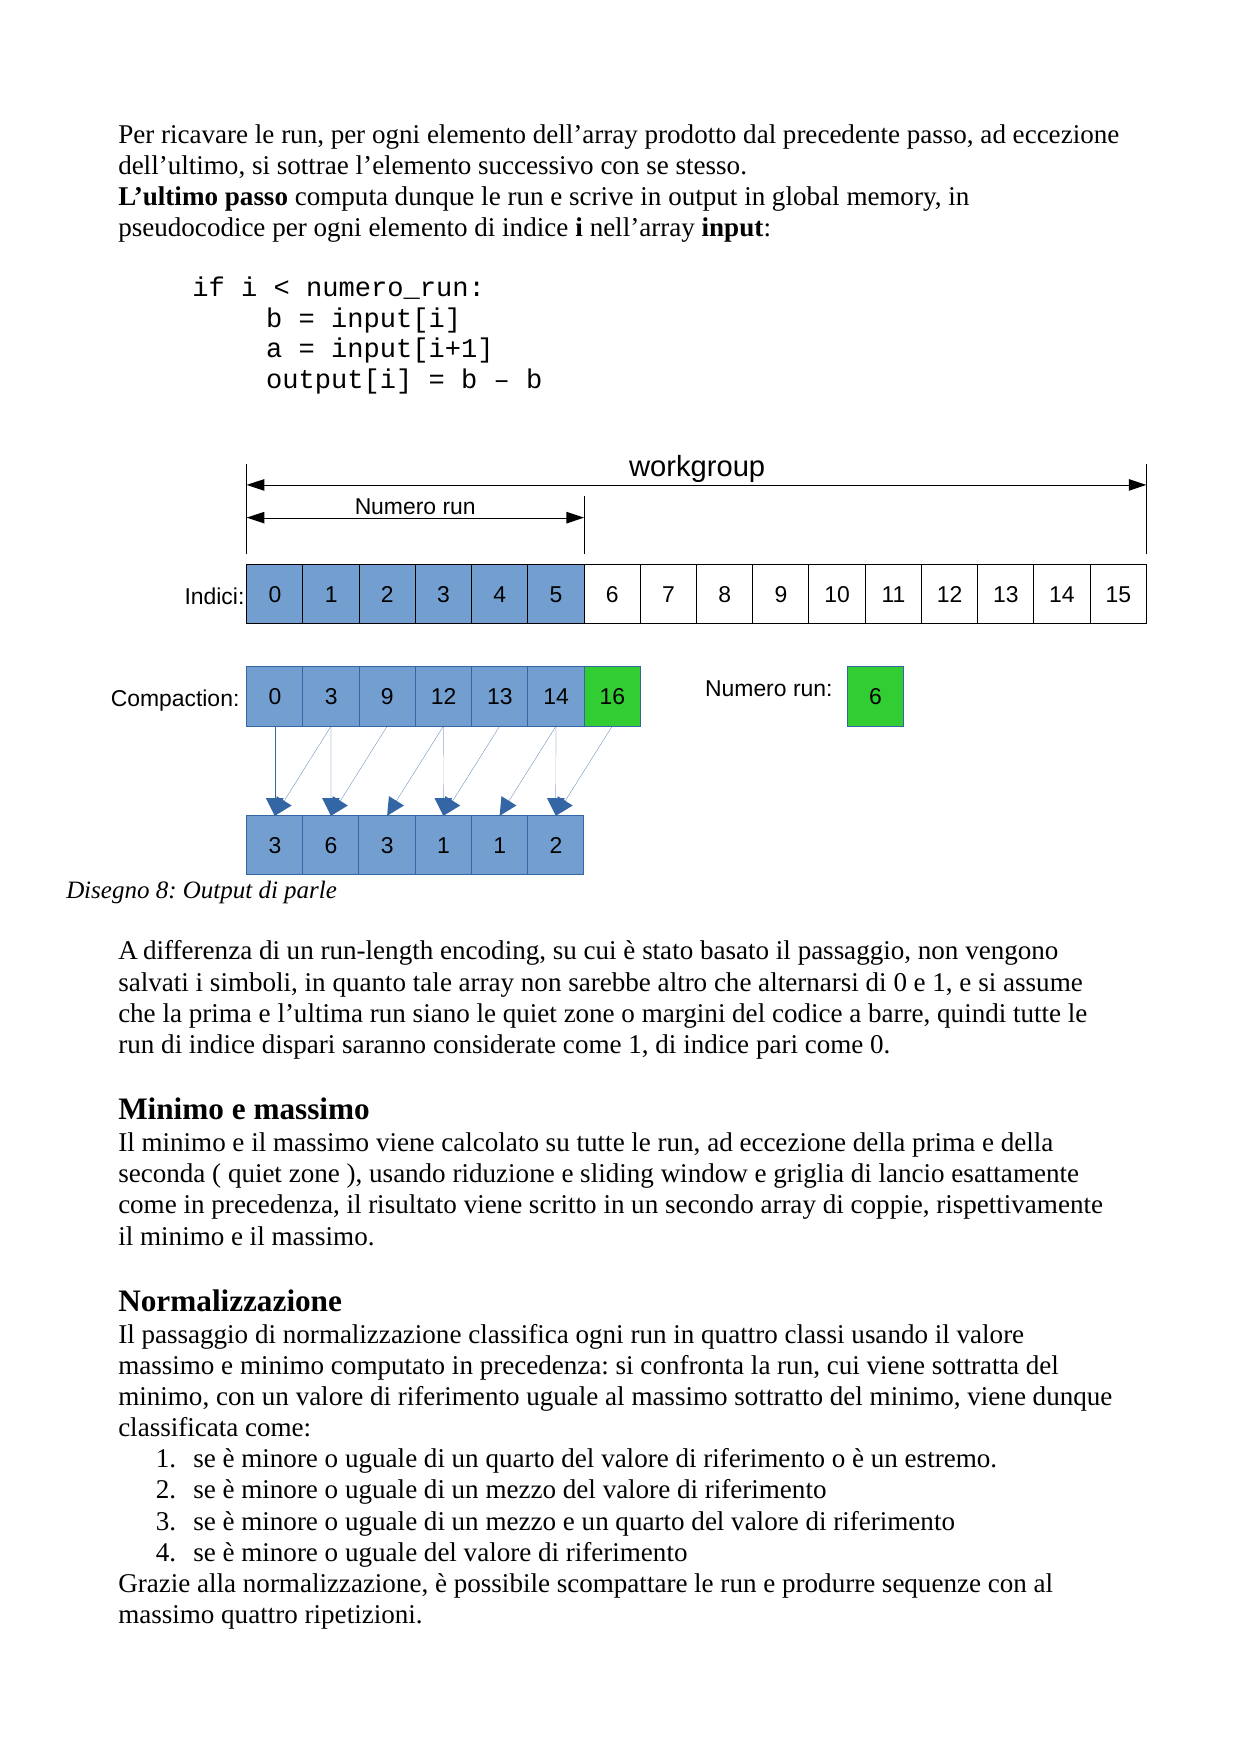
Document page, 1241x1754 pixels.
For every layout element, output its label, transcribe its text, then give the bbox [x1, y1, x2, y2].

text a = input[i+1] [192, 335, 1122, 366]
list se è minore o uguale di un mezzo e un quarto del valore di riferimento [156, 1505, 1122, 1536]
text if i < numero_run: [192, 274, 1122, 304]
text b = input[i] [192, 304, 1122, 335]
list se è minore o uguale di un quarto del valore di riferimento o è un estremo. [156, 1442, 1122, 1473]
text A differenza di un run-length encoding, su cui è stato basato il passaggio, non vengono salvati i simboli, in quanto tale array non sarebbe altro che alternarsi di 0 e 1, e si assume che la prima e l’ultima run siano le quiet zone o margini del codice a barre, quindi tutte le run di indice dispari saranno considerate come 1, di indice pari come 0. [118, 934, 1122, 1059]
text Per ricavare le run, per ogni elemento dell’array prodotto dal precedente passo, ad eccezione dell’ultimo, si sottrae l’elemento successivo con se stesso. [118, 118, 1122, 180]
text output[i] = b – b [192, 366, 1122, 397]
text Minimo e massimo [118, 1090, 1122, 1126]
text Normalizzazione [118, 1282, 1122, 1318]
text Il passaggio di normalizzazione classifica ogni run in quattro classi usando il valore massimo e minimo computato in precedenza: si confronta la run, cui viene sottratta del minimo, con un valore di riferimento uguale al massimo sottratto del minimo, viene dunque classificata come: [118, 1318, 1122, 1442]
list se è minore o uguale del valore di riferimento [156, 1536, 1122, 1567]
text Grazie alla normalizzazione, è possibile scompattare le run e produrre sequenze con al massimo quattro ripetizioni. [118, 1567, 1122, 1629]
text Disegno 8: Output di parle [66, 454, 1151, 904]
text L’ultimo passo computa dunque le run e scrive in output in global memory, in pseudocodice per ogni elemento di indice i nell’array input: [118, 180, 1122, 243]
text Il minimo e il massimo viene calcolato su tutte le run, ad eccezione della prima e della seconda ( quiet zone ), usando riduzione e sliding window e griglia di lancio esattamente come in precedenza, il risultato viene scritto in un secondo array di coppie, rispettivamente il minimo e il massimo. [118, 1126, 1122, 1251]
list se è minore o uguale di un mezzo del valore di riferimento [156, 1473, 1122, 1505]
